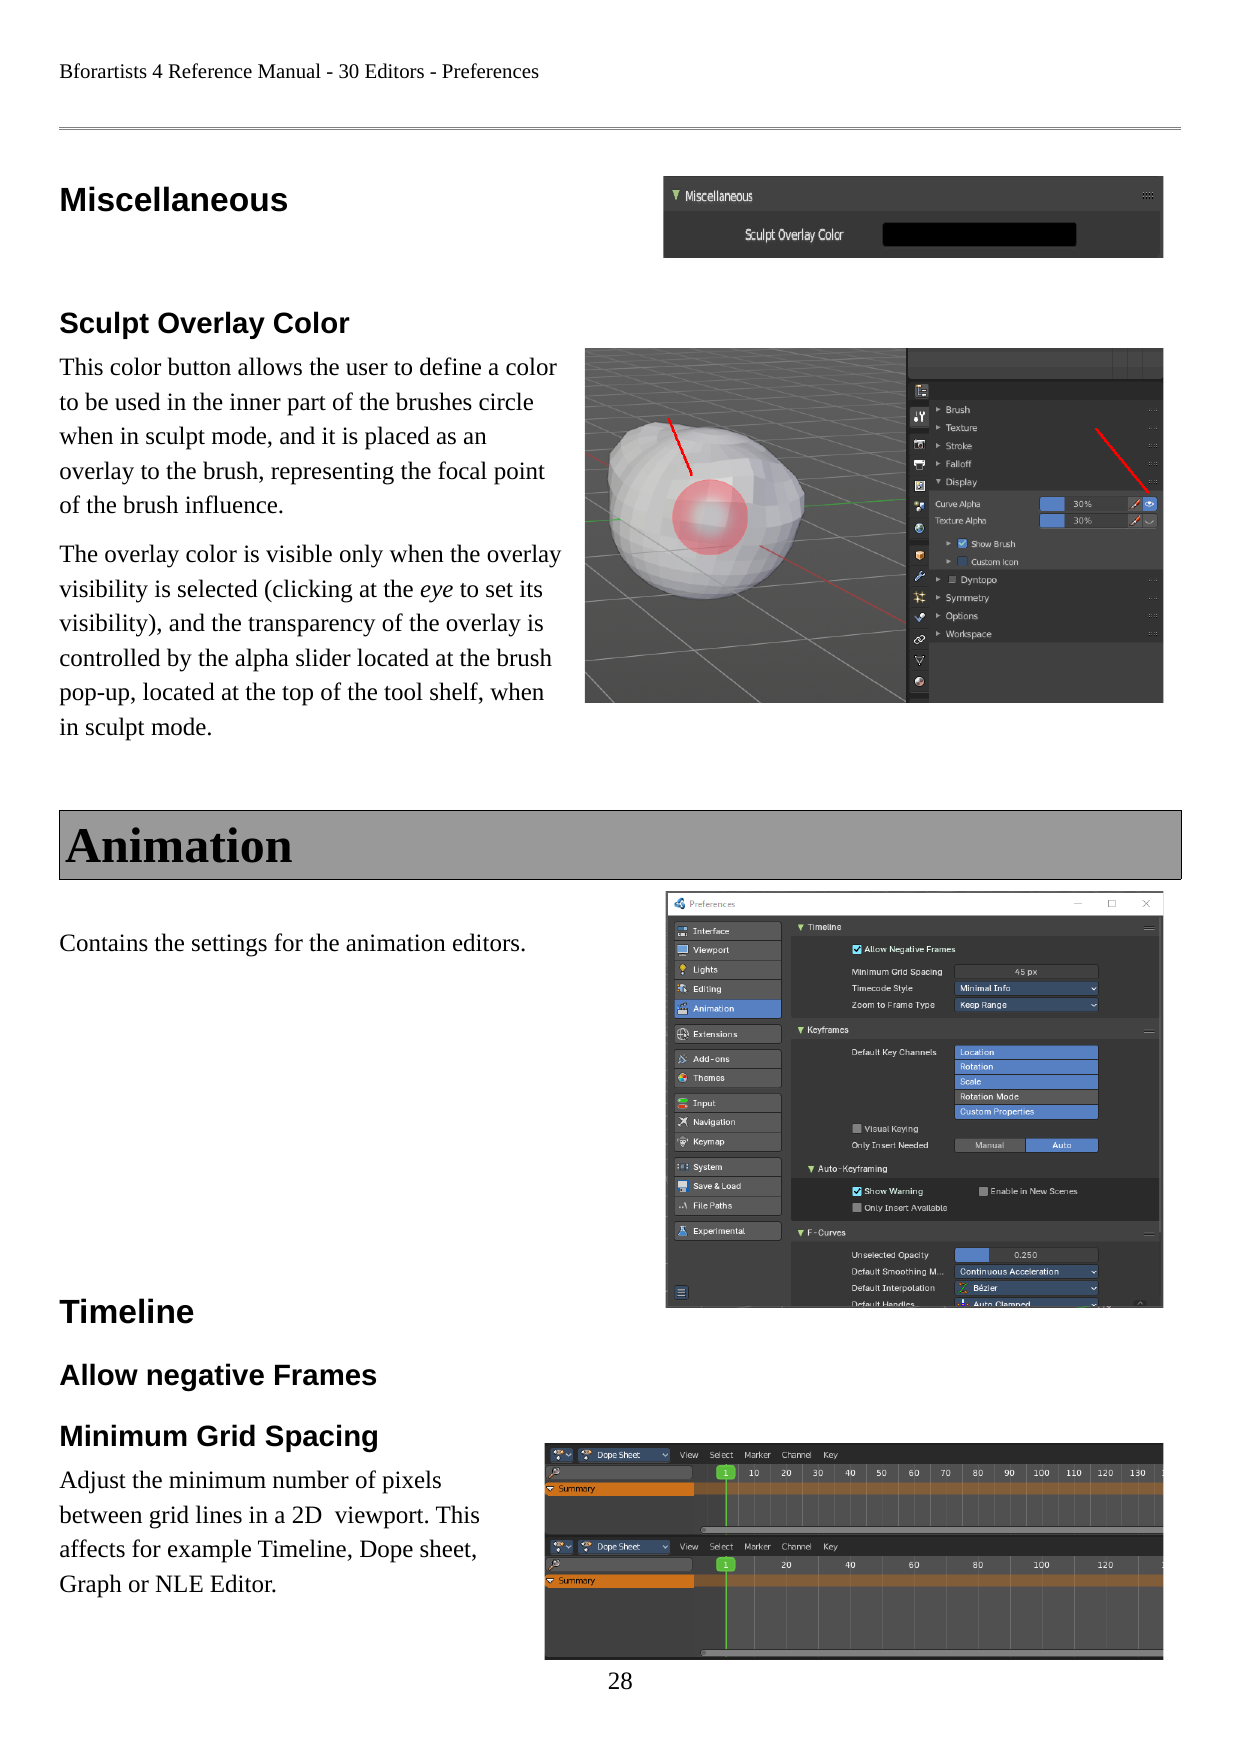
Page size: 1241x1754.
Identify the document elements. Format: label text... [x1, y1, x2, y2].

subtitle Timeline [59, 1292, 1181, 1331]
picture [665, 891, 1164, 1308]
subtitle Allow negative Frames [59, 1358, 1181, 1392]
subtitle [1164, 179, 1181, 218]
text This color button allows the user to define a color to be used in the inner part of the brushes circle when in sculpt mode, and it is placed as an overlay to the brush, representing the focal point of the brush influence. [59, 352, 584, 519]
subtitle Minimum Grid Spacing [59, 1419, 1181, 1453]
picture [663, 176, 1164, 258]
text The overlay color is visible only when the overlay visibility is selected (clicking at the eye to set its visibility), and the transparency of the overlay is controlled by the alpha slider located at the brush pop-up, located at the top of the tool shelf, when in sculpt mode. [59, 539, 1181, 741]
subtitle Sculpt Overlay Color [59, 306, 1181, 340]
text Adjust the minimum number of pixels between grid lines in a 2D viewport. This affects for example Timeline, Dope sheet, Graph or NLE Editor. [59, 1465, 544, 1597]
subtitle Miscellaneous [59, 179, 663, 218]
picture [544, 1443, 1164, 1660]
text Contains the settings for the animation editors. [59, 928, 665, 957]
picture [584, 348, 1164, 703]
table_header Animation [60, 811, 1181, 879]
